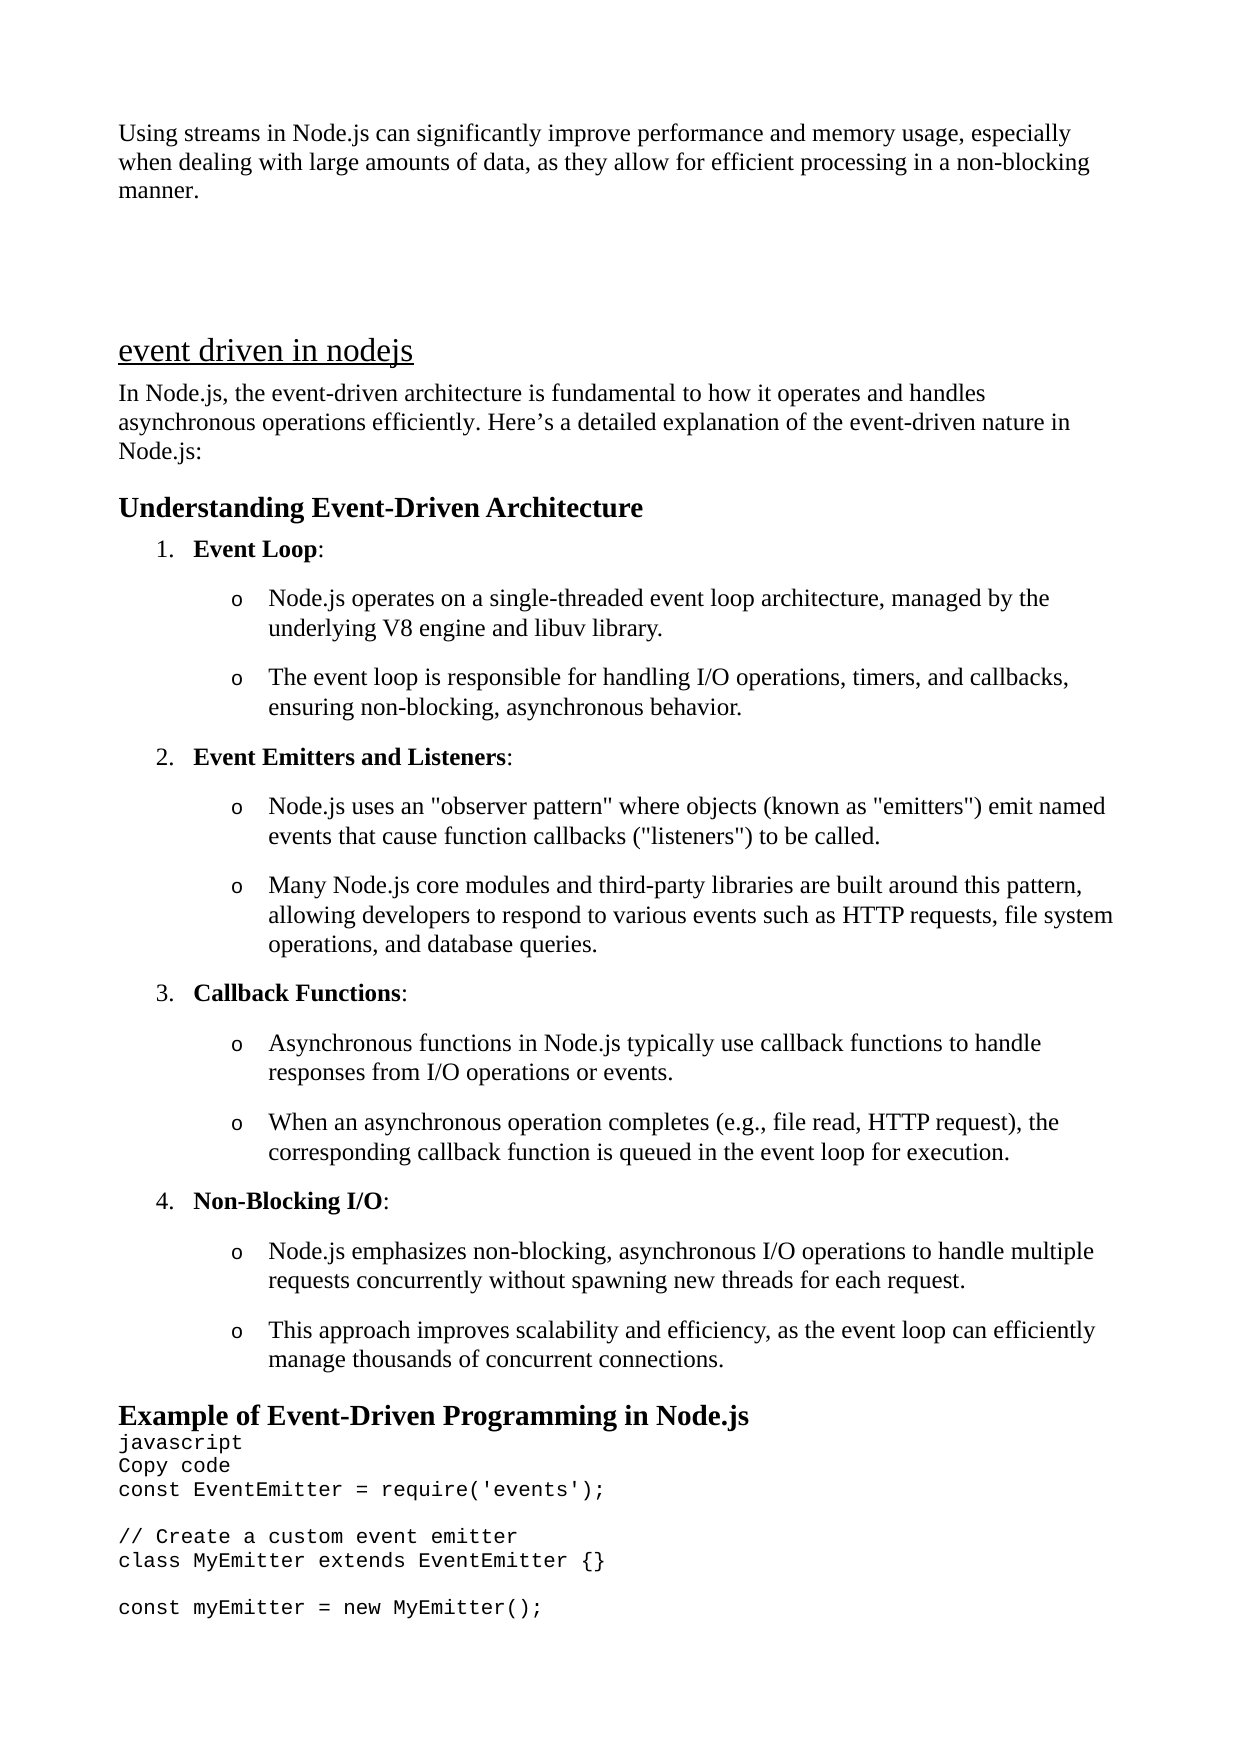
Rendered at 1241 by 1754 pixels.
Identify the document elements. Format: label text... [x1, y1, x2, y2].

list Event Loop: [156, 534, 1122, 562]
text In Node.js, the event-driven architecture is fundamental to how it operates and handles asynchronous operations efficiently. Here’s a detailed explanation of the event-driven nature in Node.js: [118, 378, 1122, 465]
list The event loop is responsible for handling I/O operations, timers, and callbacks, ensuring non-blocking, asynchronous behavior. [231, 662, 1122, 721]
subtitle Example of Event-Driven Programming in Node.js [118, 1398, 1122, 1432]
text // Create a custom event emitter [118, 1526, 1122, 1550]
list When an asynchronous operation completes (e.g., file read, HTTP request), the corresponding callback function is queued in the event loop for execution. [231, 1107, 1122, 1165]
list Many Node.js core modules and third-party libraries are built around this pattern, allowing developers to respond to various events such as HTTP requests, file system operations, and database queries. [231, 870, 1122, 957]
list Node.js operates on a single-threaded event loop architecture, managed by the underlying V8 engine and libuv library. [231, 583, 1122, 642]
subtitle Understanding Event-Driven Architecture [118, 490, 1122, 523]
text const myEmitter = new MyEmitter(); [118, 1597, 1122, 1621]
list Event Emitters and Listeners: [156, 742, 1122, 770]
text const EventEmitter = require('events'); [118, 1479, 1122, 1503]
text Copy code [118, 1456, 1122, 1479]
text event driven in nodejs [118, 330, 1122, 368]
text class MyEmitter extends EventEmitter {} [118, 1550, 1122, 1574]
list Node.js emphasizes non-blocking, asynchronous I/O operations to handle multiple requests concurrently without spawning new threads for each request. [231, 1236, 1122, 1294]
list Callback Functions: [156, 978, 1122, 1007]
text javascript [118, 1432, 1122, 1456]
list Node.js uses an "observer pattern" where objects (known as "emitters") emit named events that cause function callbacks ("listeners") to be called. [231, 791, 1122, 849]
list Asynchronous functions in Node.js typically use callback functions to handle responses from I/O operations or events. [231, 1028, 1122, 1086]
list Non-Blocking I/O: [156, 1186, 1122, 1215]
list This approach improves scalability and efficiency, as the event loop can efficiently manage thousands of concurrent connections. [231, 1315, 1122, 1373]
text Using streams in Node.js can significantly improve performance and memory usage, especially when dealing with large amounts of data, as they allow for efficient processing in a non-blocking manner. [118, 118, 1122, 204]
